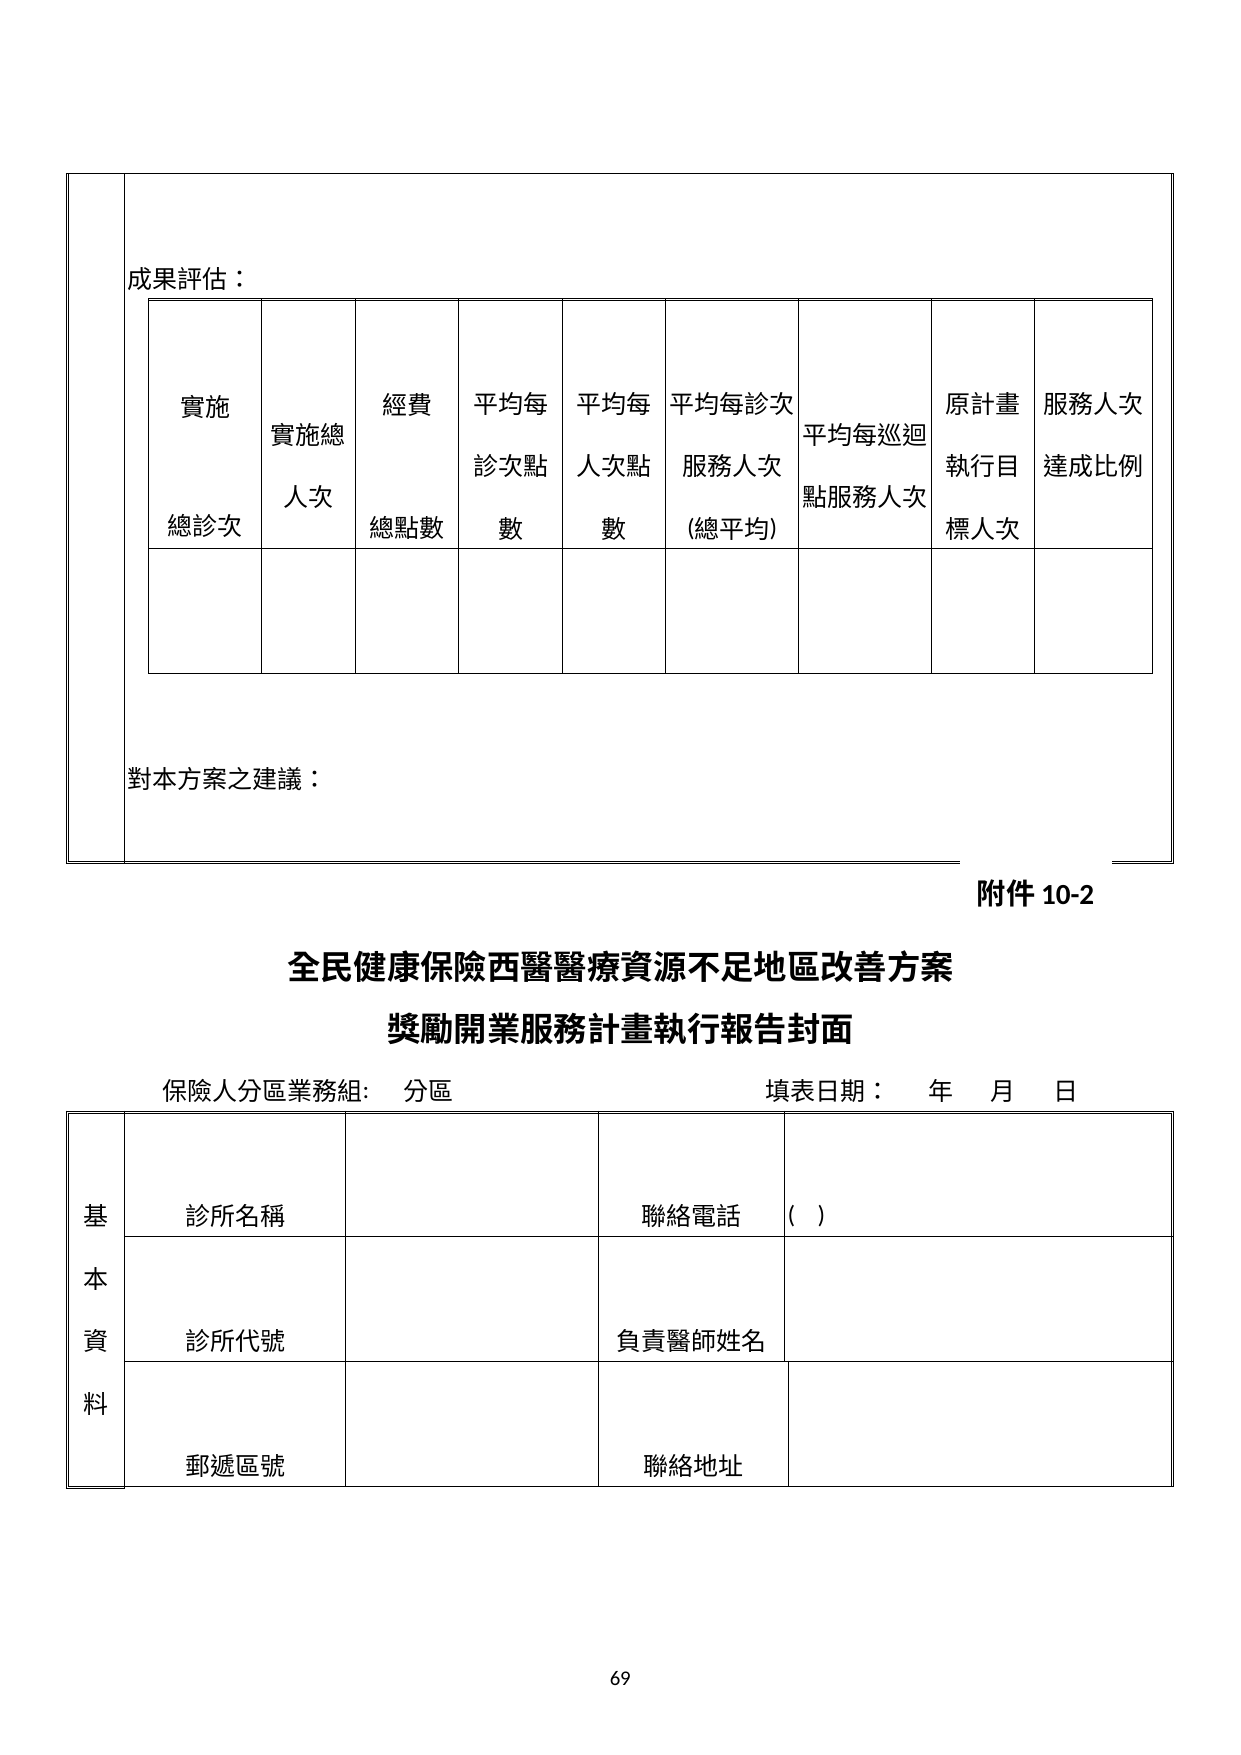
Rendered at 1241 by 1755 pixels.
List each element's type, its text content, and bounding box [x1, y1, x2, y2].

table_header 經費 總點數 [356, 301, 458, 548]
table_header 聯絡電話 [599, 1114, 784, 1236]
table_cell [789, 1362, 1171, 1486]
table_cell [1035, 549, 1152, 673]
table_cell 負責醫師姓名 [599, 1237, 784, 1361]
table_cell [69, 174, 124, 861]
table_header ( ) [785, 1114, 1171, 1236]
table_cell [459, 549, 562, 673]
table_cell [785, 1237, 1171, 1361]
table_cell 聯絡地址 [599, 1362, 788, 1486]
table_cell [563, 549, 665, 673]
table_header 平均每人次點數 [563, 301, 665, 548]
table_header 基本資料 [69, 1114, 124, 1486]
table_cell [346, 1362, 598, 1486]
table_header 平均每巡迴點服務人次 [799, 301, 931, 548]
table_cell 診所代號 [125, 1237, 345, 1361]
table_header 平均每診次點數 [459, 301, 562, 548]
table_cell [346, 1237, 598, 1361]
table_cell 成果評估： 對本方案之建議： [125, 174, 1171, 861]
text 全民健康保險西醫醫療資源不足地區改善方案 [118, 923, 1122, 986]
table_header 平均每診次服務人次 (總平均) [666, 301, 798, 548]
table_header 實施總人次 [262, 301, 355, 548]
table_cell [356, 549, 458, 673]
table_header 診所名稱 [125, 1114, 345, 1236]
table_header 實施 總診次 [149, 301, 261, 548]
table_cell [666, 549, 798, 673]
text 獎勵開業服務計畫執行報告封面 [118, 986, 1122, 1048]
table_header 服務人次達成比例 [1035, 301, 1152, 548]
table_header 原計畫執行目標人次 [932, 301, 1034, 548]
table_cell [932, 549, 1034, 673]
table_cell [262, 549, 355, 673]
table_cell [149, 549, 261, 673]
table_cell 郵遞區號 [125, 1362, 345, 1486]
table_cell [799, 549, 931, 673]
text 保險人分區業務組: 分區 填表日期： 年 月 日 [118, 1048, 1122, 1111]
text 附件10-2 [977, 870, 1096, 913]
text [962, 863, 1111, 941]
table_header [346, 1114, 598, 1236]
